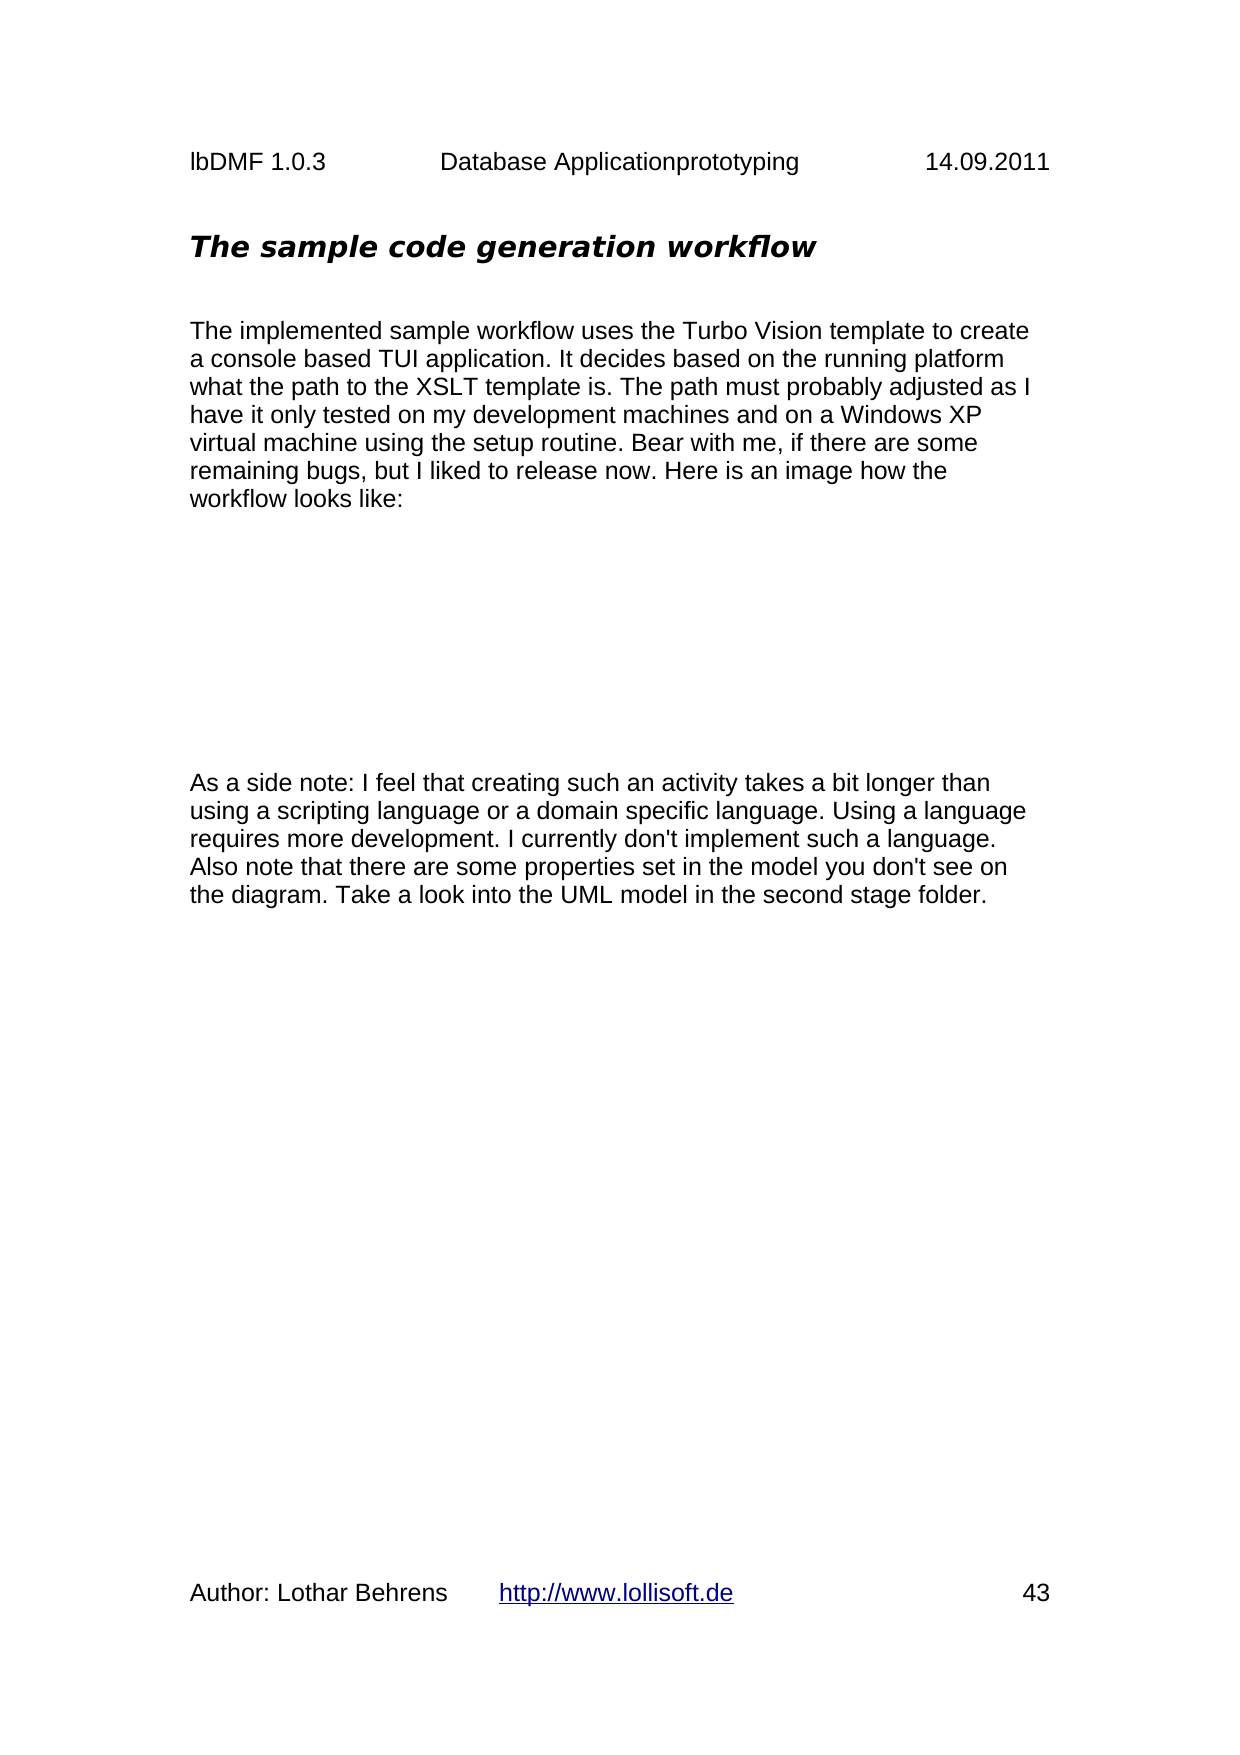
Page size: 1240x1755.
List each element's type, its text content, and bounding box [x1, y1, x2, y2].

text As a side note: I feel that creating such an activity takes a bit longer than using a scripting language or a domain specific language. Using a language requires more development. I currently don't implement such a language. Also note that there are some properties set in the model you don't see on the diagram. Take a look into the UML model in the second stage folder. [189, 769, 1050, 908]
subtitle The sample code generation workflow [189, 230, 1050, 264]
text The implemented sample workflow uses the Turbo Vision template to create a console based TUI application. It decides based on the running platform what the path to the XSLT template is. The path must probably adjusted as I have it only tested on my development machines and on a Windows XP virtual machine using the setup routine. Bear with me, if there are some remaining bugs, but I liked to release now. Here is an image how the workflow looks like: [189, 317, 1050, 513]
